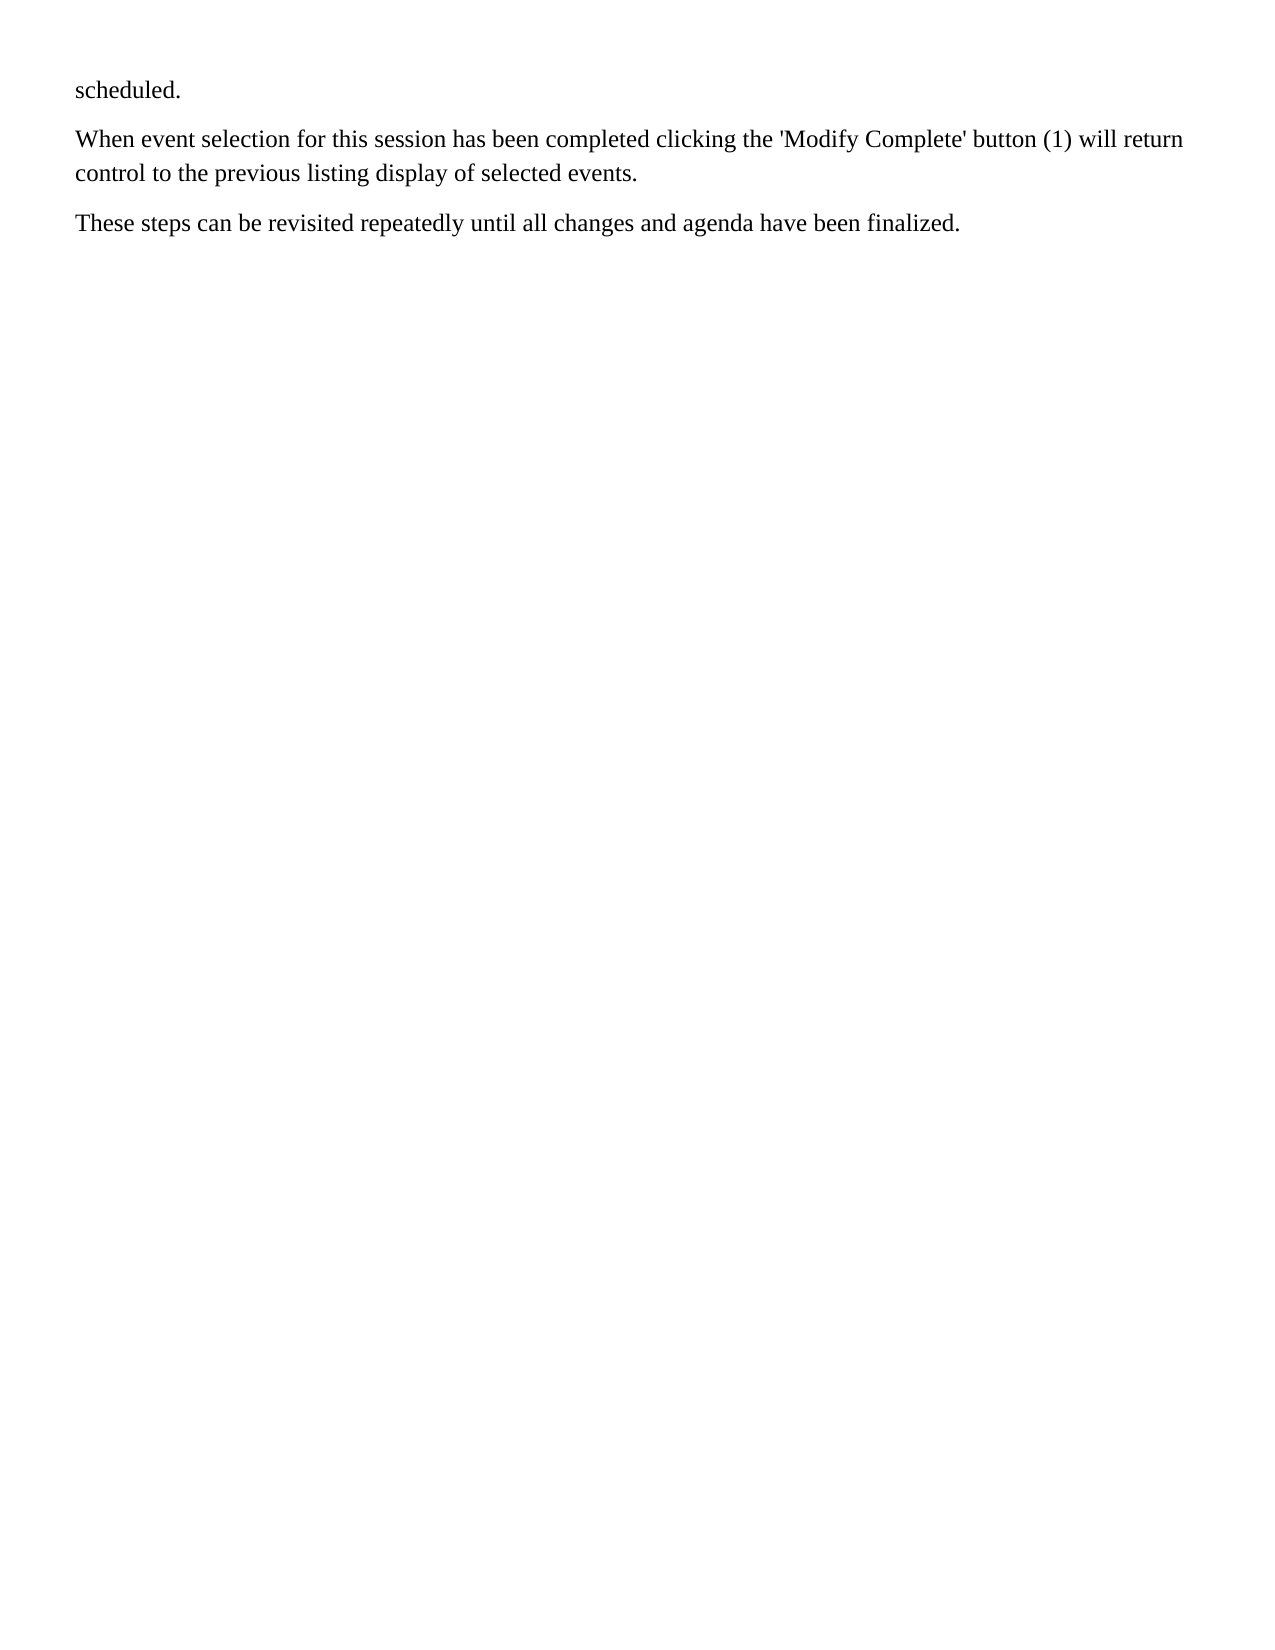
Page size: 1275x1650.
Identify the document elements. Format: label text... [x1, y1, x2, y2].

text These steps can be revisited repeatedly until all changes and agenda have been finalized. [75, 208, 1200, 236]
text scheduled. [75, 75, 1200, 104]
text When event selection for this session has been completed clicking the 'Modify Complete' button (1) will return control to the previous listing display of selected events. [75, 124, 1200, 187]
